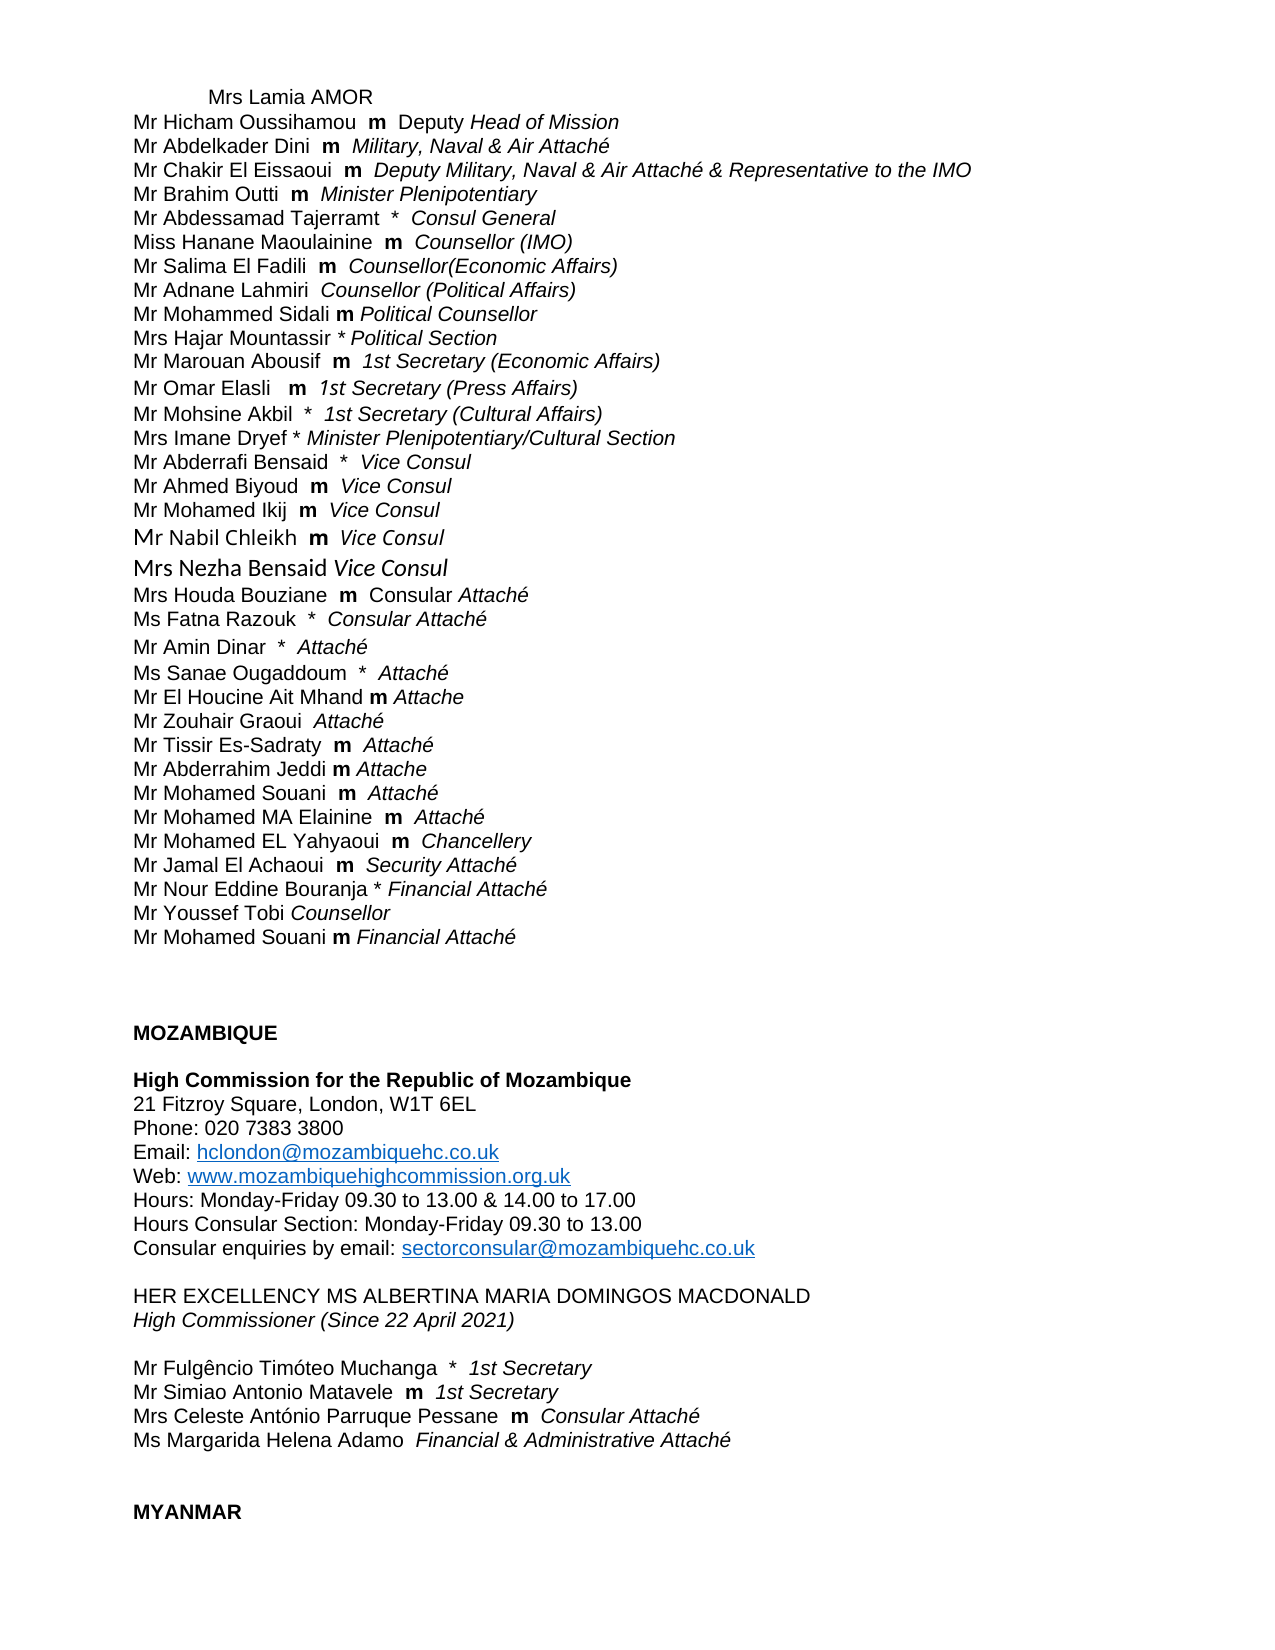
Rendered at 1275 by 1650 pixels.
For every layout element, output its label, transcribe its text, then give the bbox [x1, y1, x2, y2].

text MYANMAR [133, 1499, 1181, 1523]
text Mr Mohamed Souani m Financial Attaché [133, 924, 1181, 948]
text HER EXCELLENCY MS ALBERTINA MARIA DOMINGOS MACDONALD [133, 1284, 1181, 1308]
text Mrs Imane Dryef * Minister Plenipotentiary/Cultural Section Mr Abderrafi Bensaid * Vice Consul Mr Ahmed Biyoud m Vice Consul Mr Mohamed Ikij m Vice Consul [133, 426, 1181, 521]
text Mr Simiao Antonio Matavele m 1st Secretary [133, 1380, 1181, 1404]
text Ms Margarida Helena Adamo Financial & Administrative Attaché [133, 1428, 1181, 1452]
text Mr El Houcine Ait Mhand m Attache [133, 685, 1181, 709]
text Mr Fulgêncio Timóteo Muchanga * 1st Secretary [133, 1356, 1181, 1380]
text Mr Youssef Tobi Counsellor [133, 901, 1181, 924]
text 21 Fitzroy Square, London, W1T 6EL [133, 1092, 1181, 1116]
text Phone: 020 7383 3800 [133, 1116, 1181, 1140]
text Consular enquiries by email: sectorconsular@mozambiquehc.co.uk [133, 1236, 1181, 1260]
text Mr Nour Eddine Bouranja * Financial Attaché [133, 877, 1181, 901]
text Hours: Monday-Friday 09.30 to 13.00 & 14.00 to 17.00 [133, 1188, 1181, 1212]
text High Commission for the Republic of Mozambique [133, 1068, 1181, 1092]
text Mrs Celeste António Parruque Pessane m Consular Attaché [133, 1404, 1181, 1428]
text Web: www.mozambiquehighcommission.org.uk [133, 1164, 1181, 1188]
text Mr Nabil Chleikh m Vice Consul [133, 521, 1181, 552]
text Email: hclondon@mozambiquehc.co.uk [133, 1140, 1181, 1164]
text Mr Mohammed Sidali m Political Counsellor [133, 301, 1181, 325]
text High Commissioner (Since 22 April 2021) [133, 1308, 1181, 1332]
text Mr Zouhair Graoui Attaché Mr Tissir Es-Sadraty m Attaché [133, 709, 1181, 757]
text MOZAMBIQUE [133, 1020, 1181, 1044]
text Mr Adnane Lahmiri Counsellor (Political Affairs) [133, 277, 1181, 301]
text Mr Amin Dinar * Attaché Ms Sanae Ougaddoum * Attaché [133, 630, 1181, 685]
text Mrs Lamia AMOR Mr Hicham Oussihamou m Deputy Head of Mission Mr Abdelkader Dini m Military, Naval & Air Attaché Mr Chakir El Eissaoui m Deputy Military, Naval & Air Attaché & Representative to the IMO Mr Brahim Outti m Minister Plenipotentiary Mr Abdessamad Tajerramt * Consul General Miss Hanane Maoulainine m Counsellor (IMO) Mr Salima El Fadili m Counsellor(Economic Affairs) [133, 81, 1181, 277]
text Mr Marouan Abousif m 1st Secretary (Economic Affairs) [133, 349, 1181, 373]
text Mr Mohamed EL Yahyaoui m Chancellery Mr Jamal El Achaoui m Security Attaché [133, 829, 1181, 877]
text Mr Mohsine Akbil * 1st Secretary (Cultural Affairs) [133, 402, 1181, 426]
text Mrs Hajar Mountassir * Political Section [133, 325, 1181, 349]
text Mr Omar Elasli m 1st Secretary (Press Affairs) [133, 373, 1181, 402]
text Hours Consular Section: Monday-Friday 09.30 to 13.00 [133, 1212, 1181, 1236]
text Mr Mohamed Souani m Attaché Mr Mohamed MA Elainine m Attaché [133, 781, 1181, 829]
text Mrs Nezha Bensaid Vice Consul Mrs Houda Bouziane m Consular Attaché Ms Fatna Razouk * Consular Attaché [133, 552, 1181, 630]
text Mr Abderrahim Jeddi m Attache [133, 757, 1181, 781]
